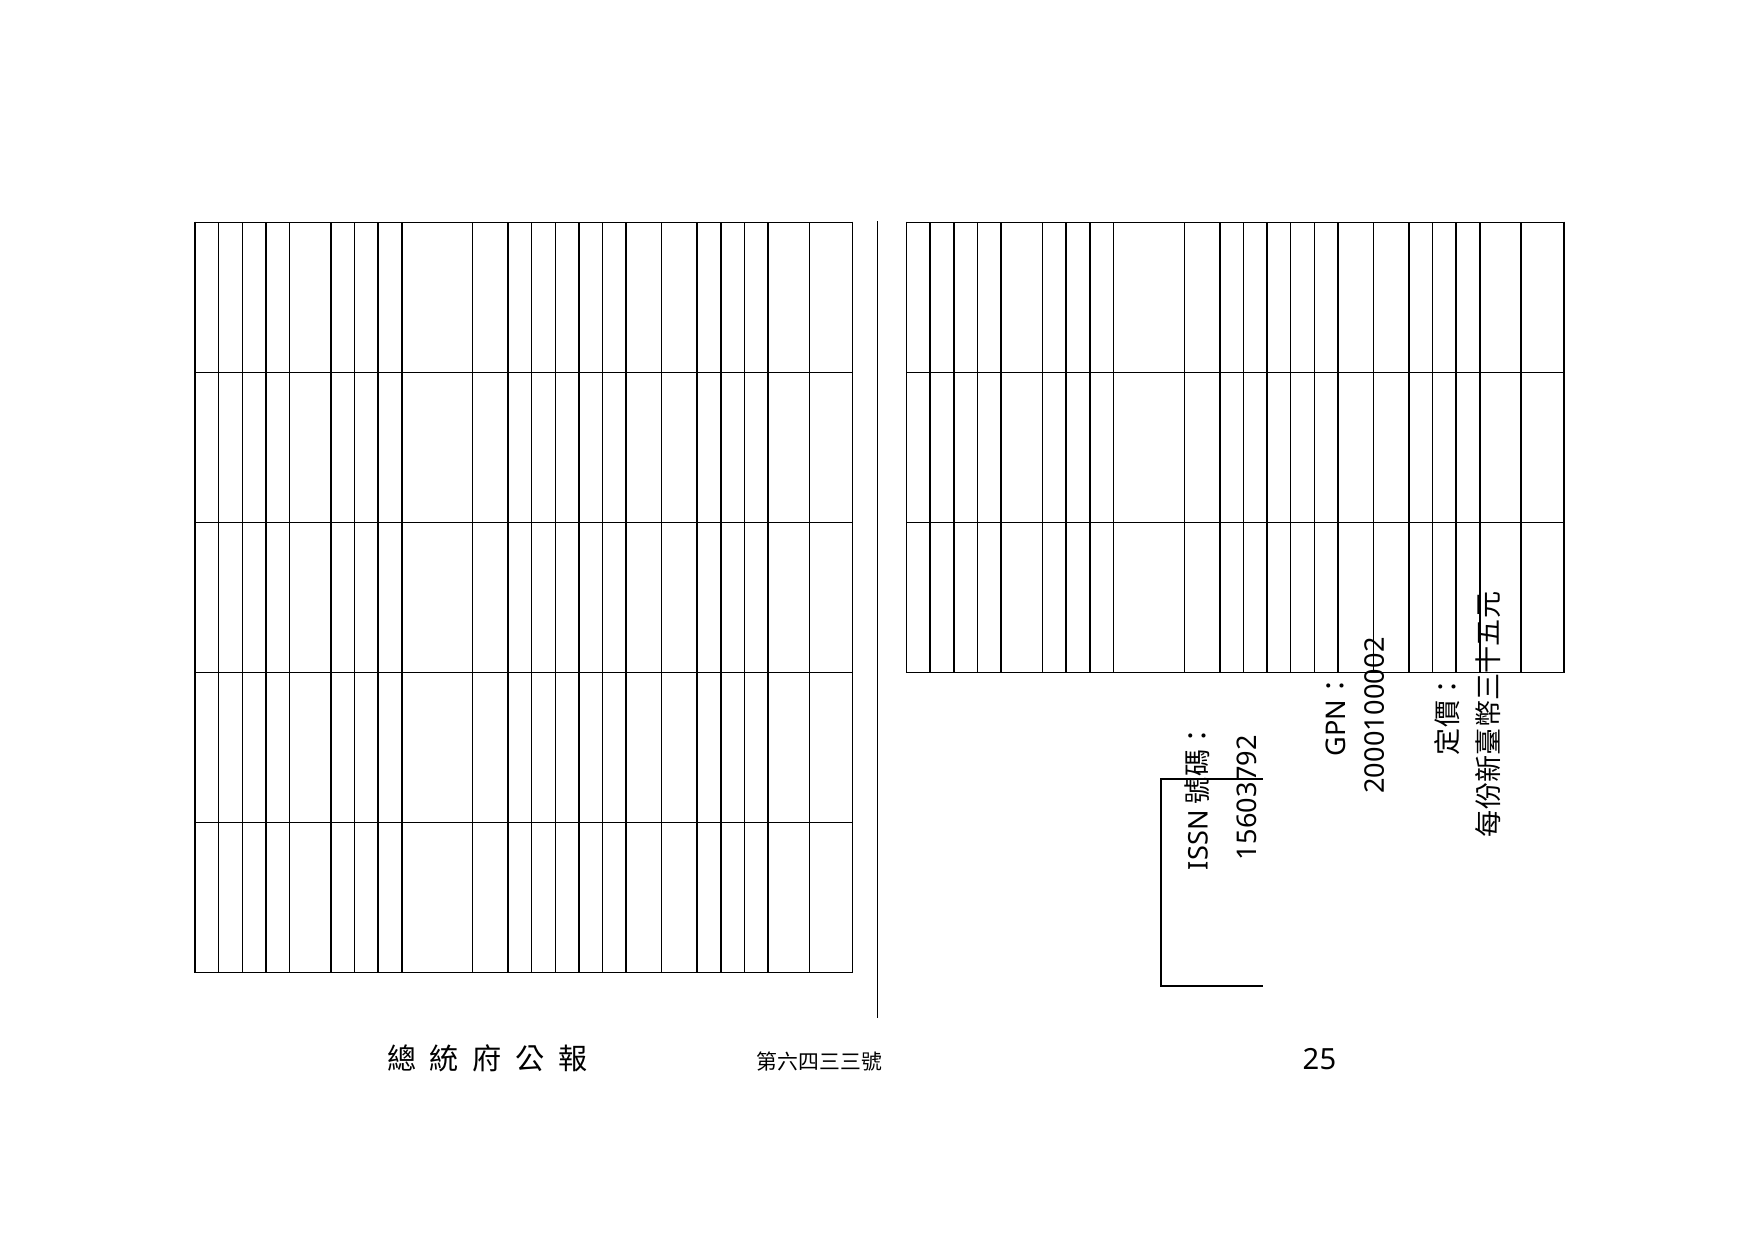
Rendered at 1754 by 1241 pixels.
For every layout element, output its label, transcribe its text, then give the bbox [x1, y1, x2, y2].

table_cell [603, 823, 625, 972]
table_cell [603, 673, 625, 822]
table_cell [810, 823, 852, 972]
table_cell [810, 223, 852, 372]
table_cell [290, 673, 330, 822]
table_cell [1410, 373, 1432, 522]
table_cell [769, 223, 809, 372]
table_cell [332, 223, 354, 372]
table_cell [332, 373, 354, 522]
table_cell [556, 823, 578, 972]
table_cell [332, 673, 354, 822]
table_cell [698, 223, 720, 372]
table_cell [1244, 373, 1266, 522]
table_cell [243, 373, 265, 522]
table_cell [267, 223, 289, 372]
table_cell [1091, 523, 1113, 672]
table_cell [243, 523, 265, 672]
table_cell [290, 823, 330, 972]
table_cell [196, 223, 218, 372]
table_cell [662, 673, 696, 822]
table_cell [1522, 373, 1563, 522]
table_cell [1522, 523, 1563, 672]
table_cell [627, 373, 661, 522]
table_cell [473, 223, 507, 372]
table_cell [1091, 223, 1113, 372]
table_cell [532, 373, 555, 522]
table_cell [1114, 223, 1184, 372]
table_cell [603, 373, 625, 522]
table_cell [722, 223, 744, 372]
table_header [1161, 696, 1212, 778]
table_cell [1221, 223, 1243, 372]
table_cell [532, 673, 555, 822]
table_cell [403, 523, 472, 672]
table_cell [955, 223, 977, 372]
table_cell [1374, 656, 1381, 664]
table_cell [196, 373, 218, 522]
table_cell [219, 373, 242, 522]
table_cell [1488, 627, 1497, 636]
table_cell [1522, 223, 1563, 372]
table_cell [745, 523, 767, 672]
table_cell [1374, 523, 1408, 672]
table_cell [403, 673, 472, 822]
table_cell [662, 223, 696, 372]
table_cell [267, 673, 289, 822]
table_cell [931, 523, 953, 672]
table_cell [403, 823, 472, 972]
table_cell [379, 673, 401, 822]
table_cell [556, 523, 578, 672]
table_cell [290, 373, 330, 522]
table_cell [243, 673, 265, 822]
table_cell [355, 523, 377, 672]
table_cell [509, 223, 531, 372]
table_cell [355, 673, 377, 822]
table_cell [1291, 373, 1314, 522]
table_cell [1067, 373, 1089, 522]
table_cell [722, 823, 744, 972]
table_cell [1002, 223, 1042, 372]
table_cell [907, 223, 929, 372]
table_cell [1365, 656, 1373, 664]
table_cell [810, 373, 852, 522]
table_cell [1410, 223, 1432, 372]
table_cell [473, 523, 507, 672]
table_cell [745, 823, 767, 972]
table_header [1381, 696, 1411, 985]
table_cell [1291, 223, 1314, 372]
table_cell [1374, 223, 1408, 372]
table_cell [379, 373, 401, 522]
table_cell [769, 373, 809, 522]
table_cell [1481, 523, 1520, 672]
table_cell 15603792 [1212, 780, 1263, 985]
table_header [1212, 696, 1263, 778]
table_cell [532, 223, 555, 372]
table_cell [698, 373, 720, 522]
table_cell [698, 823, 720, 972]
table_cell [196, 823, 218, 972]
table_header 每份新臺幣三十五元 [1452, 696, 1493, 985]
table_cell [627, 673, 661, 822]
table_cell [243, 223, 265, 372]
table_cell [1315, 373, 1337, 522]
table_cell [662, 373, 696, 522]
table_cell [603, 523, 625, 672]
table_cell [556, 673, 578, 822]
table_cell [1481, 661, 1485, 672]
table_cell [1091, 373, 1113, 522]
table_cell [1221, 523, 1243, 672]
table_cell [603, 223, 625, 372]
table_cell [978, 373, 1000, 522]
table_cell [1002, 523, 1042, 672]
table_cell [580, 673, 602, 822]
table_cell [219, 823, 242, 972]
table_cell [509, 823, 531, 972]
table_cell [1457, 523, 1479, 672]
table_cell [1043, 523, 1065, 672]
table_cell [1067, 523, 1089, 672]
table_cell [473, 823, 507, 972]
table_cell [978, 523, 1000, 672]
table_cell [403, 223, 472, 372]
table_cell [509, 673, 531, 822]
table_cell [332, 523, 354, 672]
table_cell [1268, 523, 1290, 672]
table_cell [955, 373, 977, 522]
table_cell [290, 523, 330, 672]
table_cell [1374, 373, 1408, 522]
table_cell [907, 523, 929, 672]
table_cell [355, 373, 377, 522]
table_cell [769, 673, 809, 822]
table_cell [662, 823, 696, 972]
table_cell [1457, 373, 1479, 522]
table_cell [955, 523, 977, 672]
table_cell [379, 523, 401, 672]
table_cell [769, 523, 809, 672]
table_cell [931, 373, 953, 522]
table_cell [580, 823, 602, 972]
table_cell [379, 823, 401, 972]
table_cell [1481, 223, 1520, 372]
table_cell [1457, 223, 1479, 372]
table_cell [267, 373, 289, 522]
table_cell [627, 223, 661, 372]
table_cell [698, 673, 720, 822]
table_cell [1315, 223, 1337, 372]
table_cell [1268, 223, 1290, 372]
table_cell [355, 823, 377, 972]
table_cell [1043, 373, 1065, 522]
table_cell [243, 823, 265, 972]
table_cell [332, 823, 354, 972]
table_cell [1043, 223, 1065, 372]
table_cell [745, 673, 767, 822]
table_cell [1339, 523, 1373, 672]
table_cell [1244, 223, 1266, 372]
table_cell [978, 223, 1000, 372]
table_cell [1433, 373, 1455, 522]
table_cell [290, 223, 330, 372]
table_cell [532, 523, 555, 672]
table_cell [810, 673, 852, 822]
table_cell [1315, 523, 1337, 672]
table_cell [1339, 223, 1373, 372]
table_cell [196, 673, 218, 822]
table_cell [580, 373, 602, 522]
table_cell [219, 523, 242, 672]
table_cell [1114, 523, 1184, 672]
table_cell [662, 523, 696, 672]
table_cell [1002, 373, 1042, 522]
table_cell [355, 223, 377, 372]
table_cell [267, 823, 289, 972]
table_cell [627, 523, 661, 672]
table_cell [722, 373, 744, 522]
table_cell [379, 223, 401, 372]
table_cell [1433, 523, 1455, 672]
table_cell [769, 823, 809, 972]
table_cell [219, 673, 242, 822]
table_cell [1433, 223, 1455, 372]
table_cell [403, 373, 472, 522]
table_cell [1067, 223, 1089, 372]
table_cell [219, 223, 242, 372]
table_cell [931, 223, 953, 372]
table_cell [580, 523, 602, 672]
table_cell [473, 373, 507, 522]
table_cell [532, 823, 555, 972]
table_cell [196, 523, 218, 672]
table_header 2000100002 [1340, 696, 1381, 985]
table_cell [745, 373, 767, 522]
table_cell [556, 223, 578, 372]
table_cell [509, 523, 531, 672]
table_cell [1339, 373, 1373, 522]
table_cell [627, 823, 661, 972]
table_cell [1268, 373, 1290, 522]
table_header 定價： [1411, 696, 1452, 985]
table_cell [810, 523, 852, 672]
table_cell [1185, 373, 1219, 522]
table_cell [580, 223, 602, 372]
table_cell [1221, 373, 1243, 522]
table_cell [1114, 373, 1184, 522]
table_cell [722, 523, 744, 672]
table_cell [1291, 523, 1314, 672]
table_header GPN： [1299, 696, 1340, 985]
table_cell [907, 373, 929, 522]
table_cell [1410, 523, 1432, 672]
table_cell [473, 673, 507, 822]
table_cell [722, 673, 744, 822]
table_cell [267, 523, 289, 672]
table_cell [1481, 373, 1520, 522]
table_cell [698, 523, 720, 672]
table_cell [1185, 223, 1219, 372]
table_cell [1244, 523, 1266, 672]
table_header [1263, 696, 1298, 985]
table_cell [556, 373, 578, 522]
table_cell [509, 373, 531, 522]
table_cell ISSN號碼： [1162, 780, 1212, 985]
table_cell [745, 223, 767, 372]
table_cell [1185, 523, 1219, 672]
